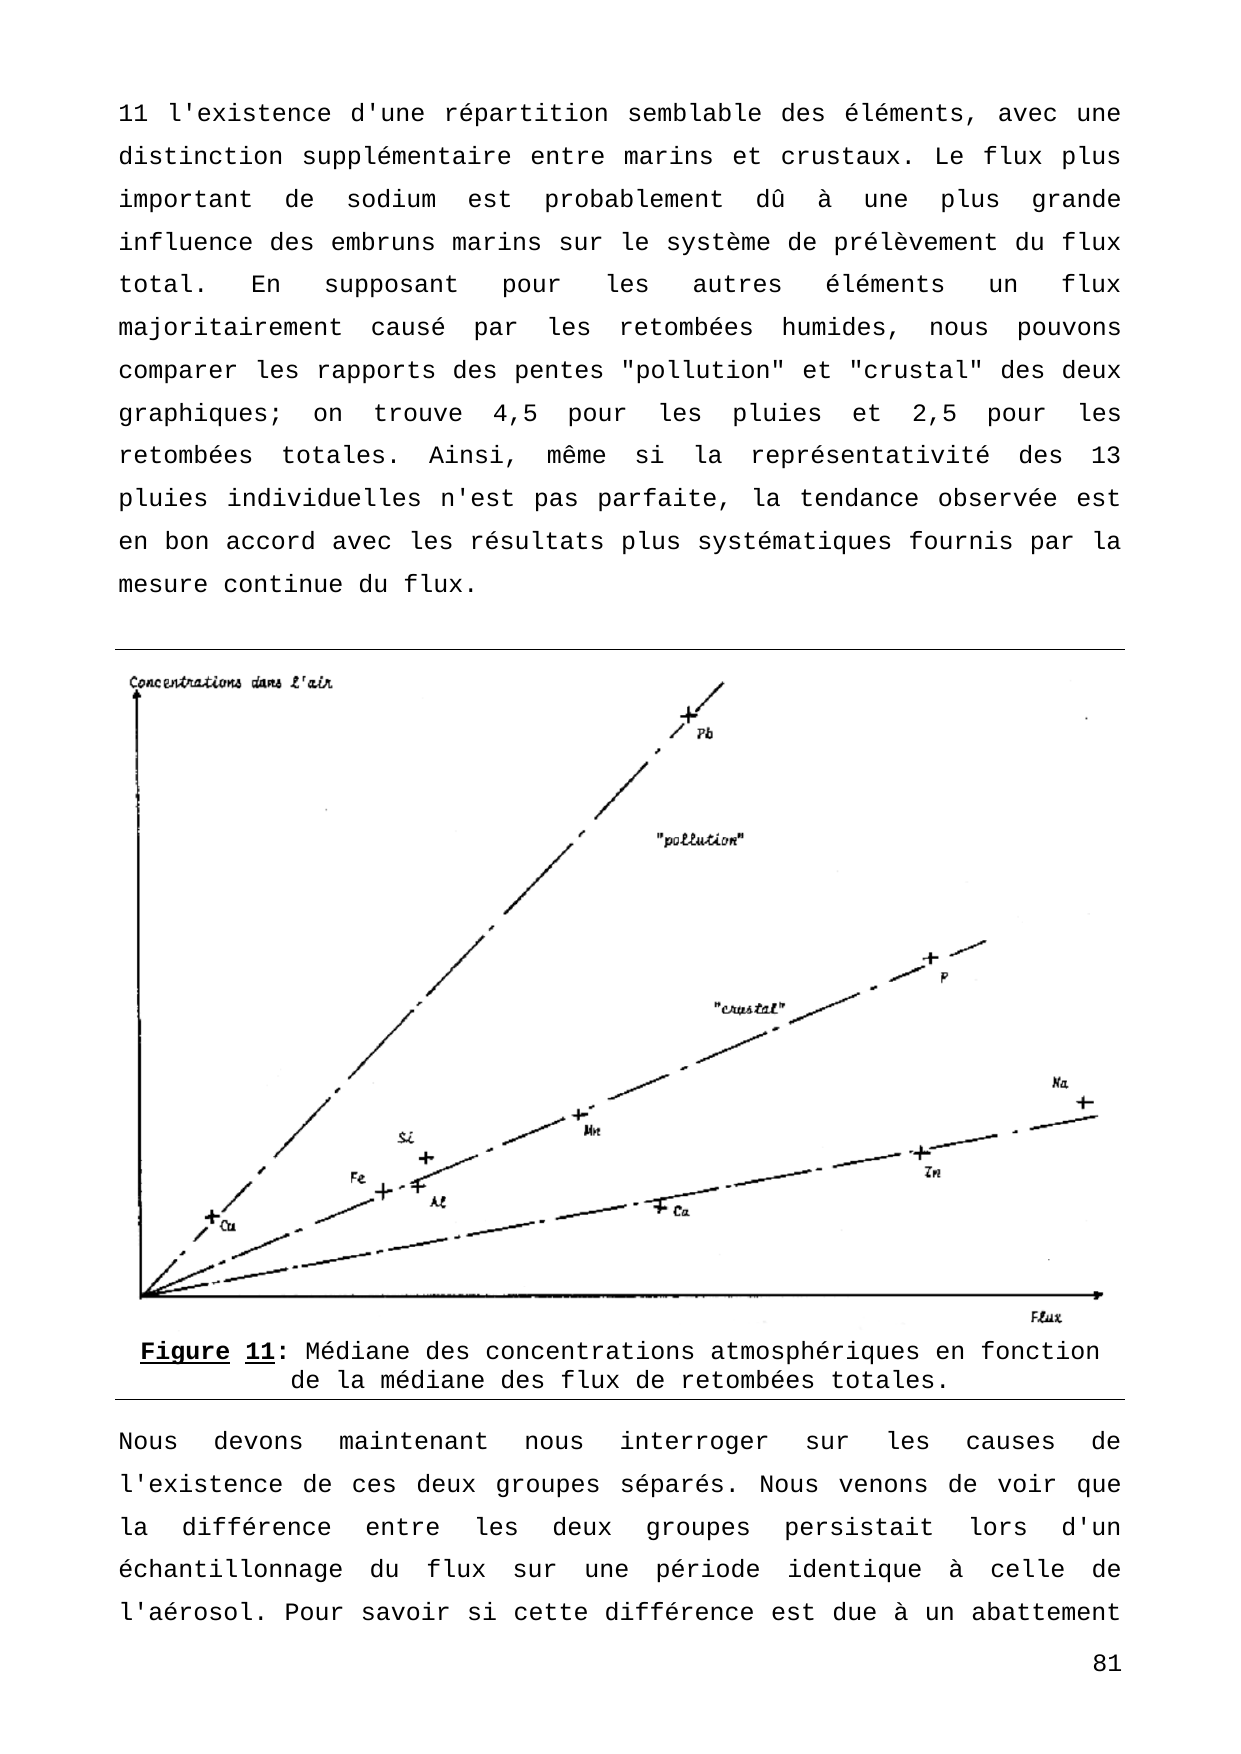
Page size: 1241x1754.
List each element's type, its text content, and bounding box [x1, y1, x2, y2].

picture [126, 663, 1115, 1336]
text Figure 11: Médiane des concentrations atmosphériques en fonction de la médiane des flux de retombées totales. [115, 1336, 1125, 1399]
text Nous devons maintenant nous interroger sur les causes de l'existence de ces deux groupes séparés. Nous venons de voir que la différence entre les deux groupes persistait lors d'un échantillonnage du flux sur une période identique à celle de l'aérosol. Pour savoir si cette différence est due à un abattement [118, 1428, 1122, 1628]
text 11 l'existence d'une répartition semblable des éléments, avec une distinction supplémentaire entre marins et crustaux. Le flux plus important de sodium est probablement dû à une plus grande influence des embruns marins sur le système de prélèvement du flux total. En supposant pour les autres éléments un flux majoritairement causé par les retombées humides, nous pouvons comparer les rapports des pentes "pollution" et "crustal" des deux graphiques; on trouve 4,5 pour les pluies et 2,5 pour les retombées totales. Ainsi, même si la représentativité des 13 pluies individuelles n'est pas parfaite, la tendance observée est en bon accord avec les résultats plus systématiques fournis par la mesure continue du flux. [118, 100, 1122, 600]
